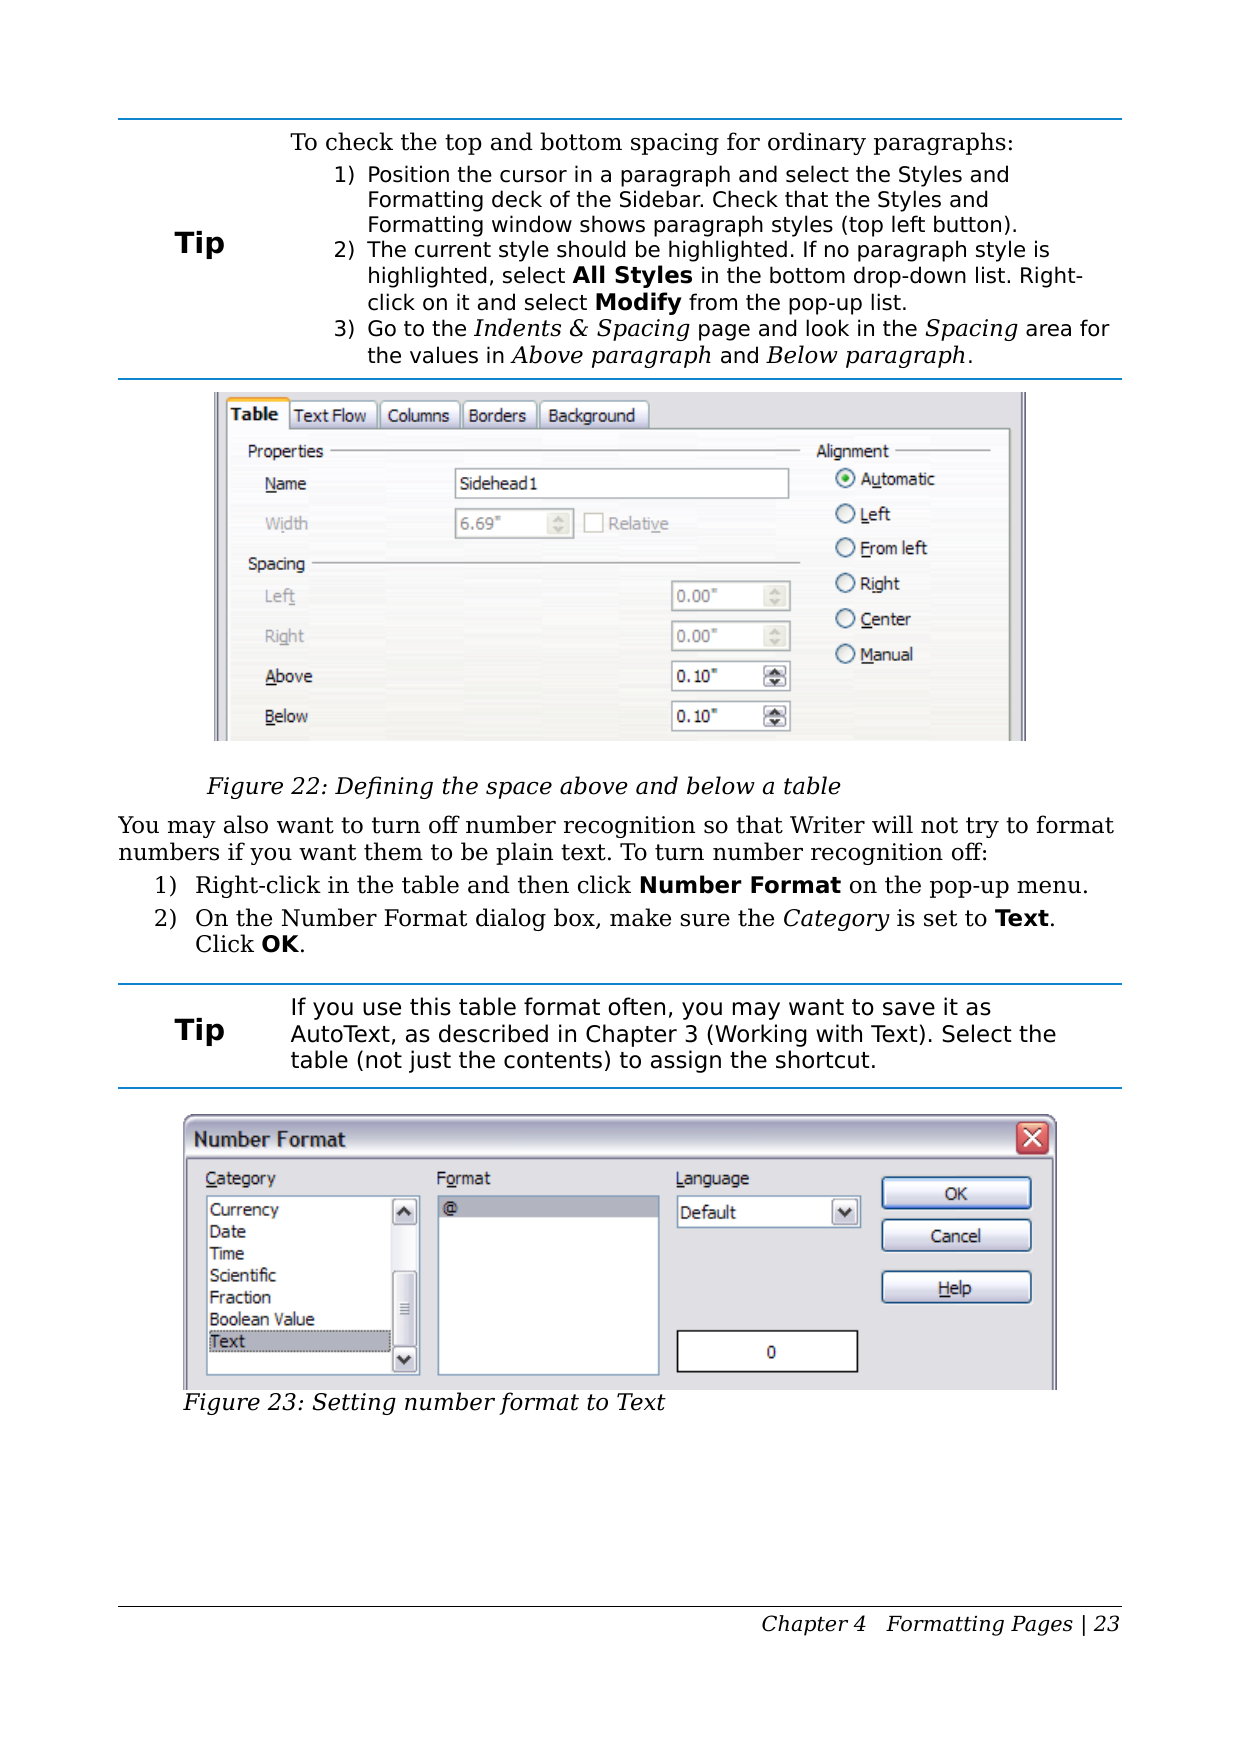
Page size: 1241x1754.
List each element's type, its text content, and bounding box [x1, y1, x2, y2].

text Figure 22: Defining the space above and below a table [207, 773, 1033, 800]
table_header Tip [118, 985, 281, 1087]
list You may also want to turn off number recognition so that Writer will not try to format numbers if you want them to be plain text. To turn number recognition off: [118, 812, 1122, 866]
table_header If you use this table format often, you may want to save it as AutoText, as described in Chapter 3 (Working with Text). Select the table (not just the contents) to assign the shortcut. [281, 985, 1122, 1087]
list On the Number Format dialog box, make sure the Category is set to Text. Click OK. [177, 905, 1122, 958]
picture [214, 392, 1026, 741]
list Right-click in the table and then click Number Format on the pop-up menu. [177, 872, 1122, 899]
picture [183, 1114, 1057, 1390]
table_header Tip [118, 120, 281, 378]
text Figure 23: Setting number format to Text [183, 1390, 1057, 1416]
table_header To check the top and bottom spacing for ordinary paragraphs: Position the cursor in a paragraph and select the Styles and Formatting deck of the Sidebar. Check that the Styles and Formatting window shows paragraph styles (top left button). The current style should be highlighted. If no paragraph style is highlighted, select All Styles in the bottom drop-down list. Right-click on it and select Modify from the pop-up list. Go to the Indents & Spacing page and look in the Spacing area for the values in Above paragraph and Below paragraph. [281, 120, 1122, 378]
